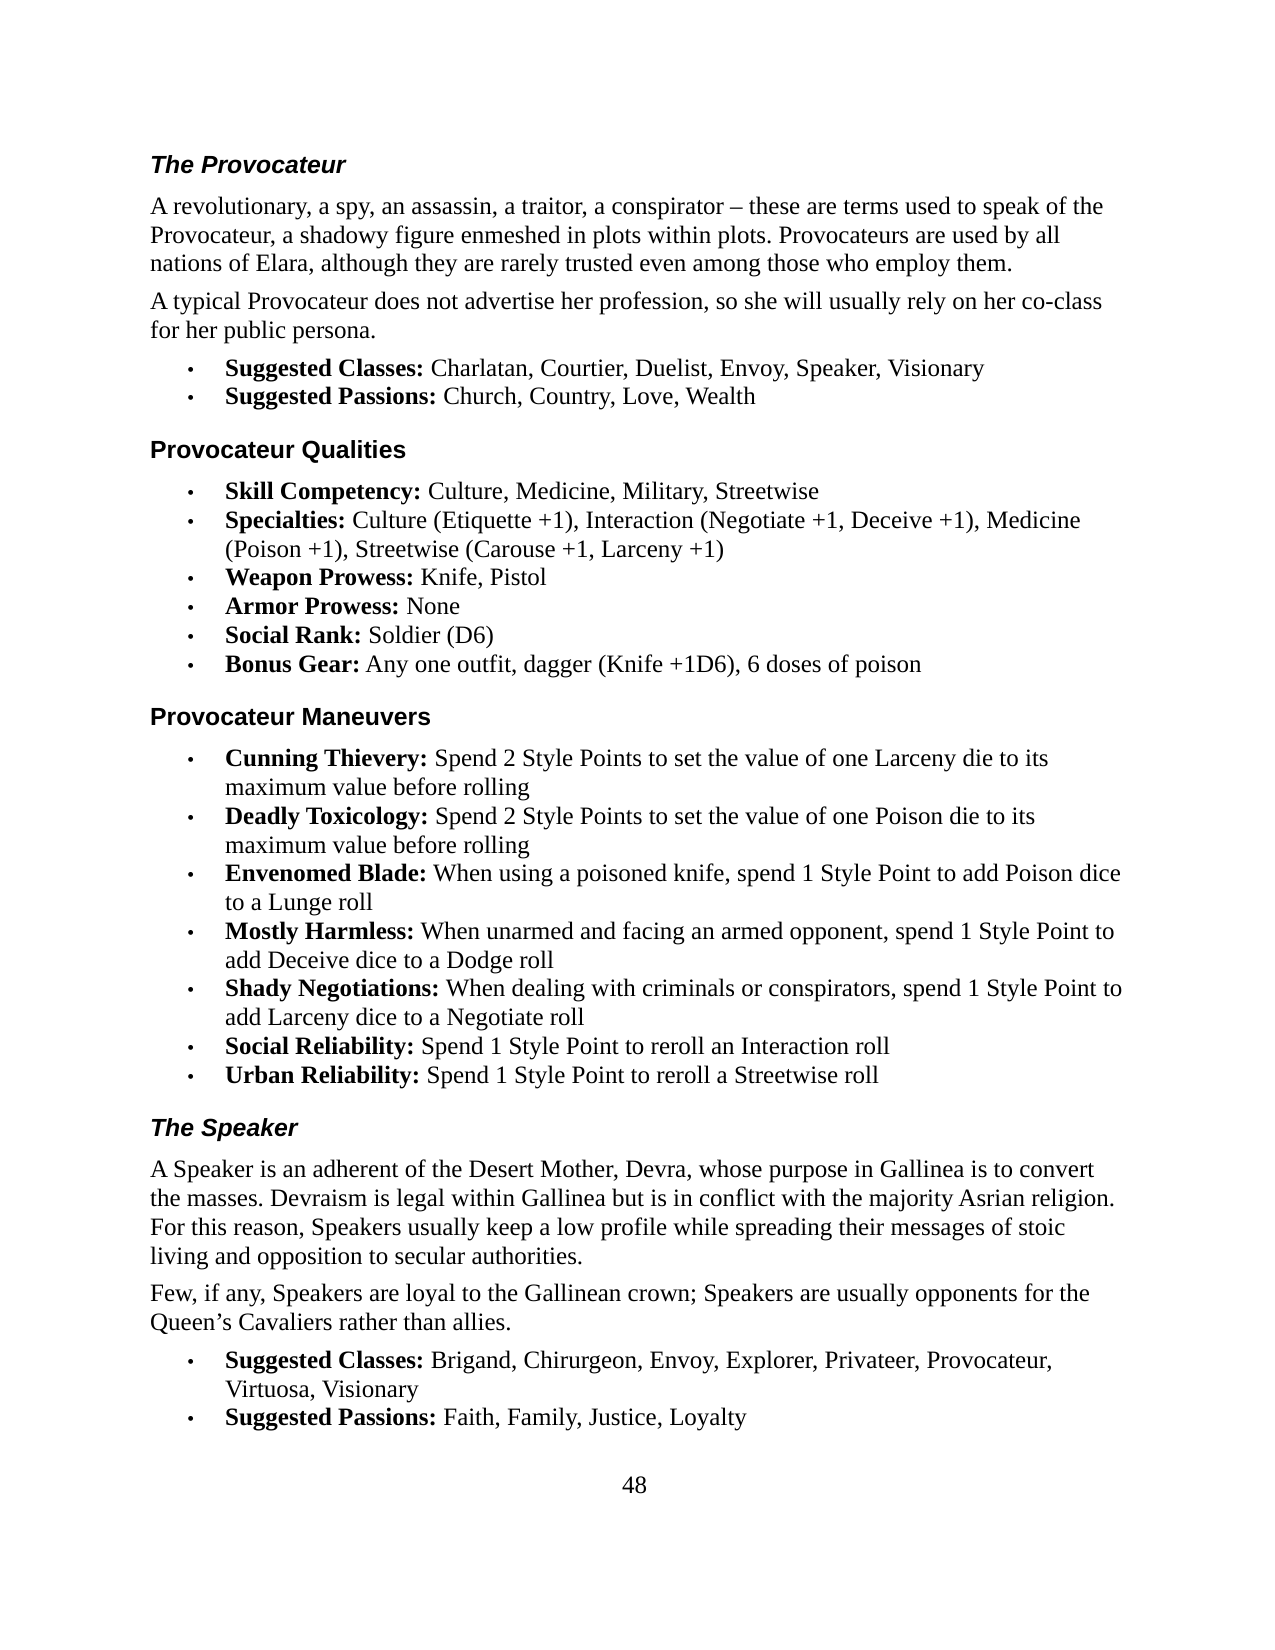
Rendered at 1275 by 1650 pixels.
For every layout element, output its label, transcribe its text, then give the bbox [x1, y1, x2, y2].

list Suggested Classes: Brigand, Chirurgeon, Envoy, Explorer, Privateer, Provocateur, Virtuosa, Visionary [187, 1345, 1125, 1402]
list Bonus Gear: Any one outfit, dagger (Knife +1D6), 6 doses of poison [187, 649, 1125, 677]
subtitle The Speaker [150, 1113, 1125, 1142]
subtitle The Provocateur [150, 150, 1125, 178]
list Envenomed Blade: When using a poisoned knife, spend 1 Style Point to add Poison dice to a Lunge roll [187, 858, 1125, 916]
list Suggested Classes: Charlatan, Courtier, Duelist, Envoy, Speaker, Visionary [187, 353, 1125, 381]
list Deadly Toxicology: Spend 2 Style Points to set the value of one Poison die to its maximum value before rolling [187, 801, 1125, 858]
list Armor Prowess: None [187, 591, 1125, 620]
subtitle Provocateur Qualities [150, 435, 1125, 464]
list Cunning Thievery: Spend 2 Style Points to set the value of one Larceny die to its maximum value before rolling [187, 743, 1125, 801]
text A Speaker is an adherent of the Desert Mother, Devra, whose purpose in Gallinea is to convert the masses. Devraism is legal within Gallinea but is in conflict with the majority Asrian religion. For this reason, Speakers usually keep a low profile while spreading their messages of stoic living and opposition to secular authorities. [150, 1154, 1125, 1269]
list Suggested Passions: Faith, Family, Justice, Loyalty [187, 1402, 1125, 1431]
text A typical Provocateur does not advertise her profession, so she will usually rely on her co-class for her public persona. [150, 286, 1125, 344]
list Mostly Harmless: When unarmed and facing an armed opponent, spend 1 Style Point to add Deceive dice to a Dodge roll [187, 916, 1125, 973]
list Suggested Passions: Church, Country, Love, Wealth [187, 381, 1125, 410]
list Skill Competency: Culture, Medicine, Military, Streetwise [187, 476, 1125, 505]
list Social Reliability: Spend 1 Style Point to reroll an Interaction roll [187, 1031, 1125, 1060]
list Social Rank: Soldier (D6) [187, 620, 1125, 649]
subtitle Provocateur Maneuvers [150, 702, 1125, 731]
list Specialties: Culture (Etiquette +1), Interaction (Negotiate +1, Deceive +1), Medicine (Poison +1), Streetwise (Carouse +1, Larceny +1) [187, 505, 1125, 562]
list Weapon Prowess: Knife, Pistol [187, 562, 1125, 591]
list Urban Reliability: Spend 1 Style Point to reroll a Streetwise roll [187, 1060, 1125, 1088]
list Shady Negotiations: When dealing with criminals or conspirators, spend 1 Style Point to add Larceny dice to a Negotiate roll [187, 973, 1125, 1031]
text A revolutionary, a spy, an assassin, a traitor, a conspirator – these are terms used to speak of the Provocateur, a shadowy figure enmeshed in plots within plots. Provocateurs are used by all nations of Elara, although they are rarely trusted even among those who employ them. [150, 191, 1125, 277]
text Few, if any, Speakers are loyal to the Gallinean crown; Speakers are usually opponents for the Queen’s Cavaliers rather than allies. [150, 1278, 1125, 1336]
